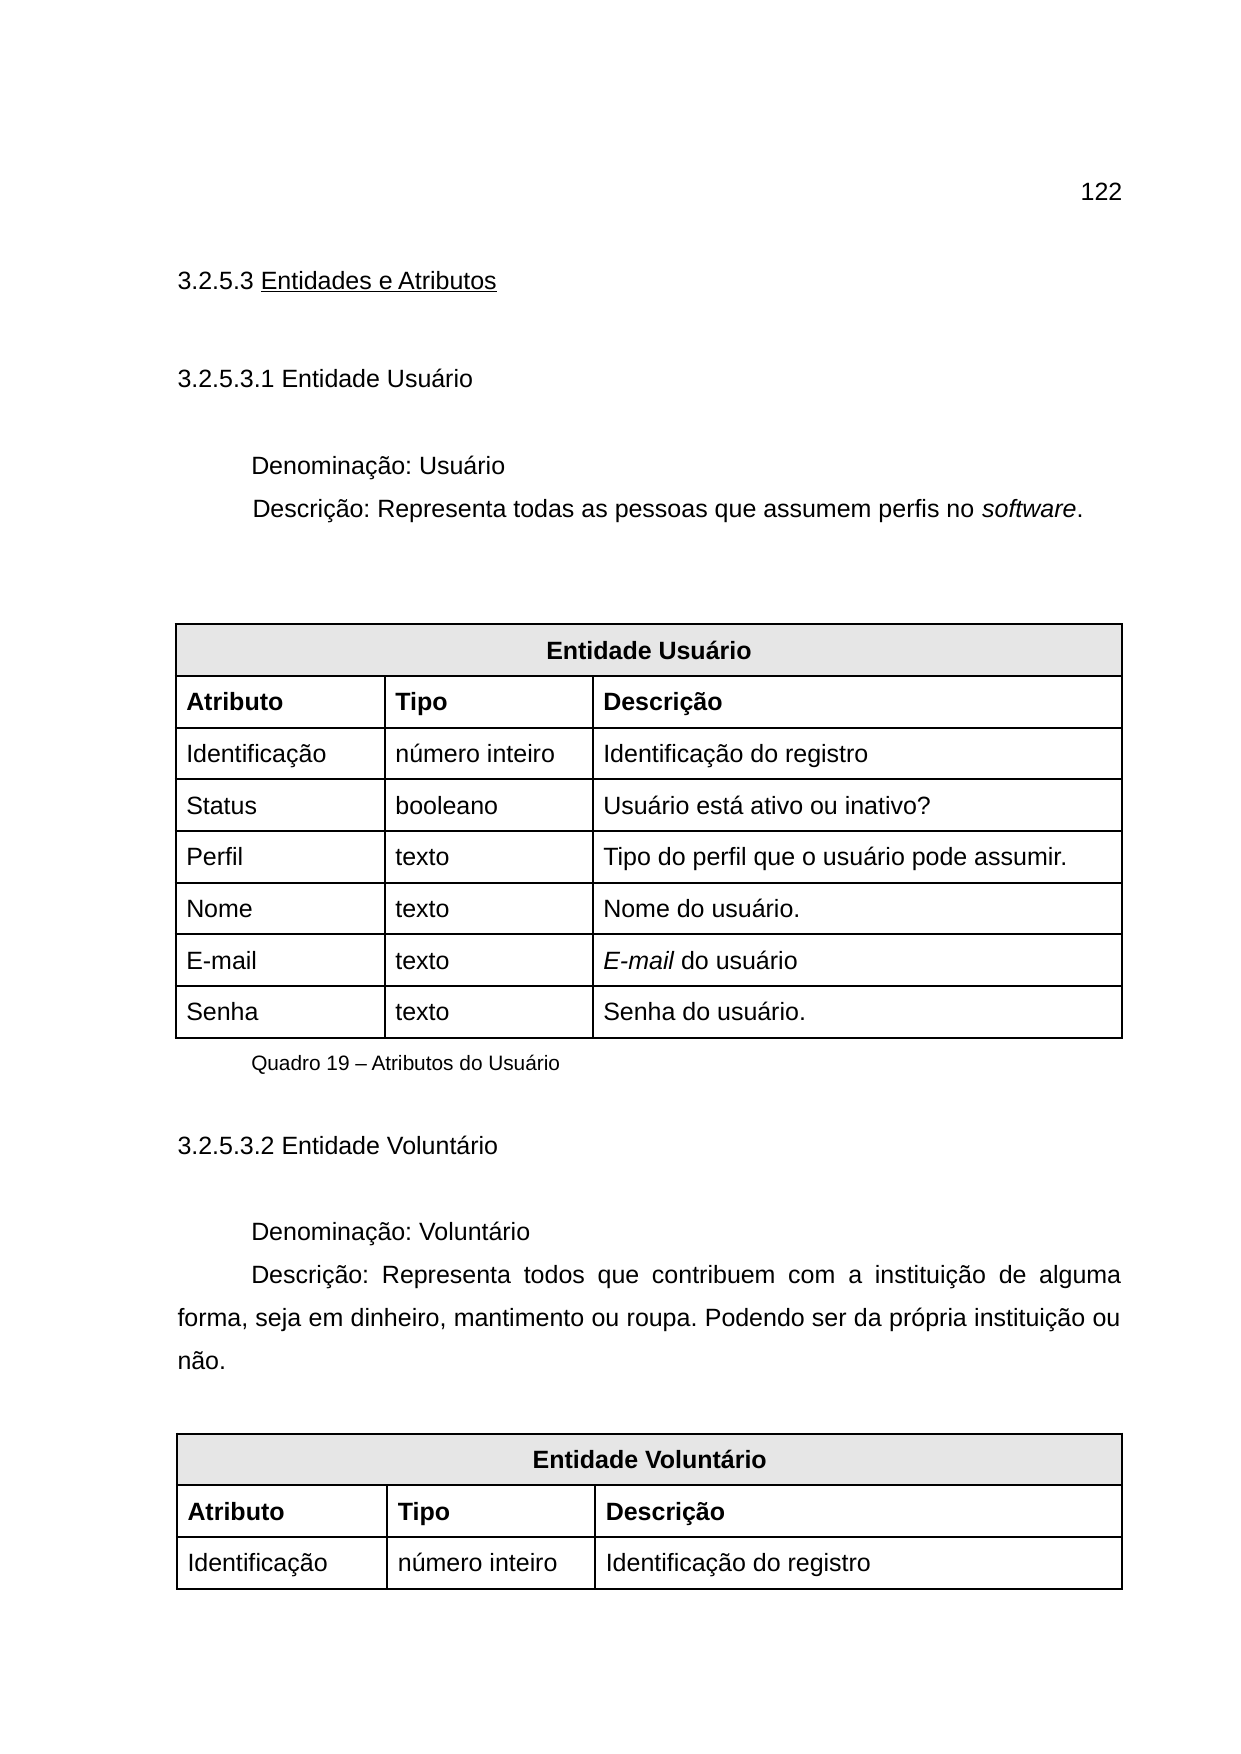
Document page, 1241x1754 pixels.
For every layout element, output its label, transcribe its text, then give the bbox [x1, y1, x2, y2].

table_cell Nome [177, 884, 384, 933]
table_cell Status [177, 780, 384, 830]
table_cell número inteiro [388, 1538, 594, 1588]
text Descrição: Representa todos que contribuem com a instituição de alguma forma, seja em dinheiro, mantimento ou roupa. Podendo ser da própria instituição ou não. [177, 1260, 1122, 1375]
table_cell Tipo [388, 1486, 594, 1536]
table_cell texto [386, 884, 592, 933]
table_cell Descrição [596, 1486, 1121, 1536]
table_header Entidade Voluntário [178, 1435, 1121, 1484]
table_cell número inteiro [386, 729, 592, 778]
table_cell Identificação do registro [594, 729, 1121, 778]
table_header Entidade Usuário [177, 625, 1121, 675]
table_cell Tipo [386, 677, 592, 727]
table_cell E-mail [177, 935, 384, 985]
subtitle 3.2.5.3 Entidades e Atributos [177, 266, 1122, 294]
text 3.2.5.3.2 Entidade Voluntário [177, 1131, 1122, 1159]
text 3.2.5.3.1 Entidade Usuário [177, 364, 1122, 393]
table_cell Identificação do registro [596, 1538, 1121, 1588]
table_cell Atributo [178, 1486, 386, 1536]
text Denominação: Voluntário [177, 1217, 1122, 1246]
table_cell Identificação [177, 729, 384, 778]
table_cell texto [386, 935, 592, 985]
table_cell texto [386, 987, 592, 1037]
text Quadro 19 – Atributos do Usuário [177, 1051, 1122, 1075]
table_cell booleano [386, 780, 592, 830]
table_cell Senha do usuário. [594, 987, 1121, 1037]
table_cell Nome do usuário. [594, 884, 1121, 933]
table_cell E-mail do usuário [594, 935, 1121, 985]
text Denominação: Usuário [177, 451, 1122, 479]
text Descrição: Representa todas as pessoas que assumem perfis no software. [177, 494, 1122, 523]
table_cell Tipo do perfil que o usuário pode assumir. [594, 832, 1121, 882]
table_cell Atributo [177, 677, 384, 727]
table_cell Descrição [594, 677, 1121, 727]
table_cell Perfil [177, 832, 384, 882]
table_cell texto [386, 832, 592, 882]
table_cell Identificação [178, 1538, 386, 1588]
table_cell Senha [177, 987, 384, 1037]
table_cell Usuário está ativo ou inativo? [594, 780, 1121, 830]
